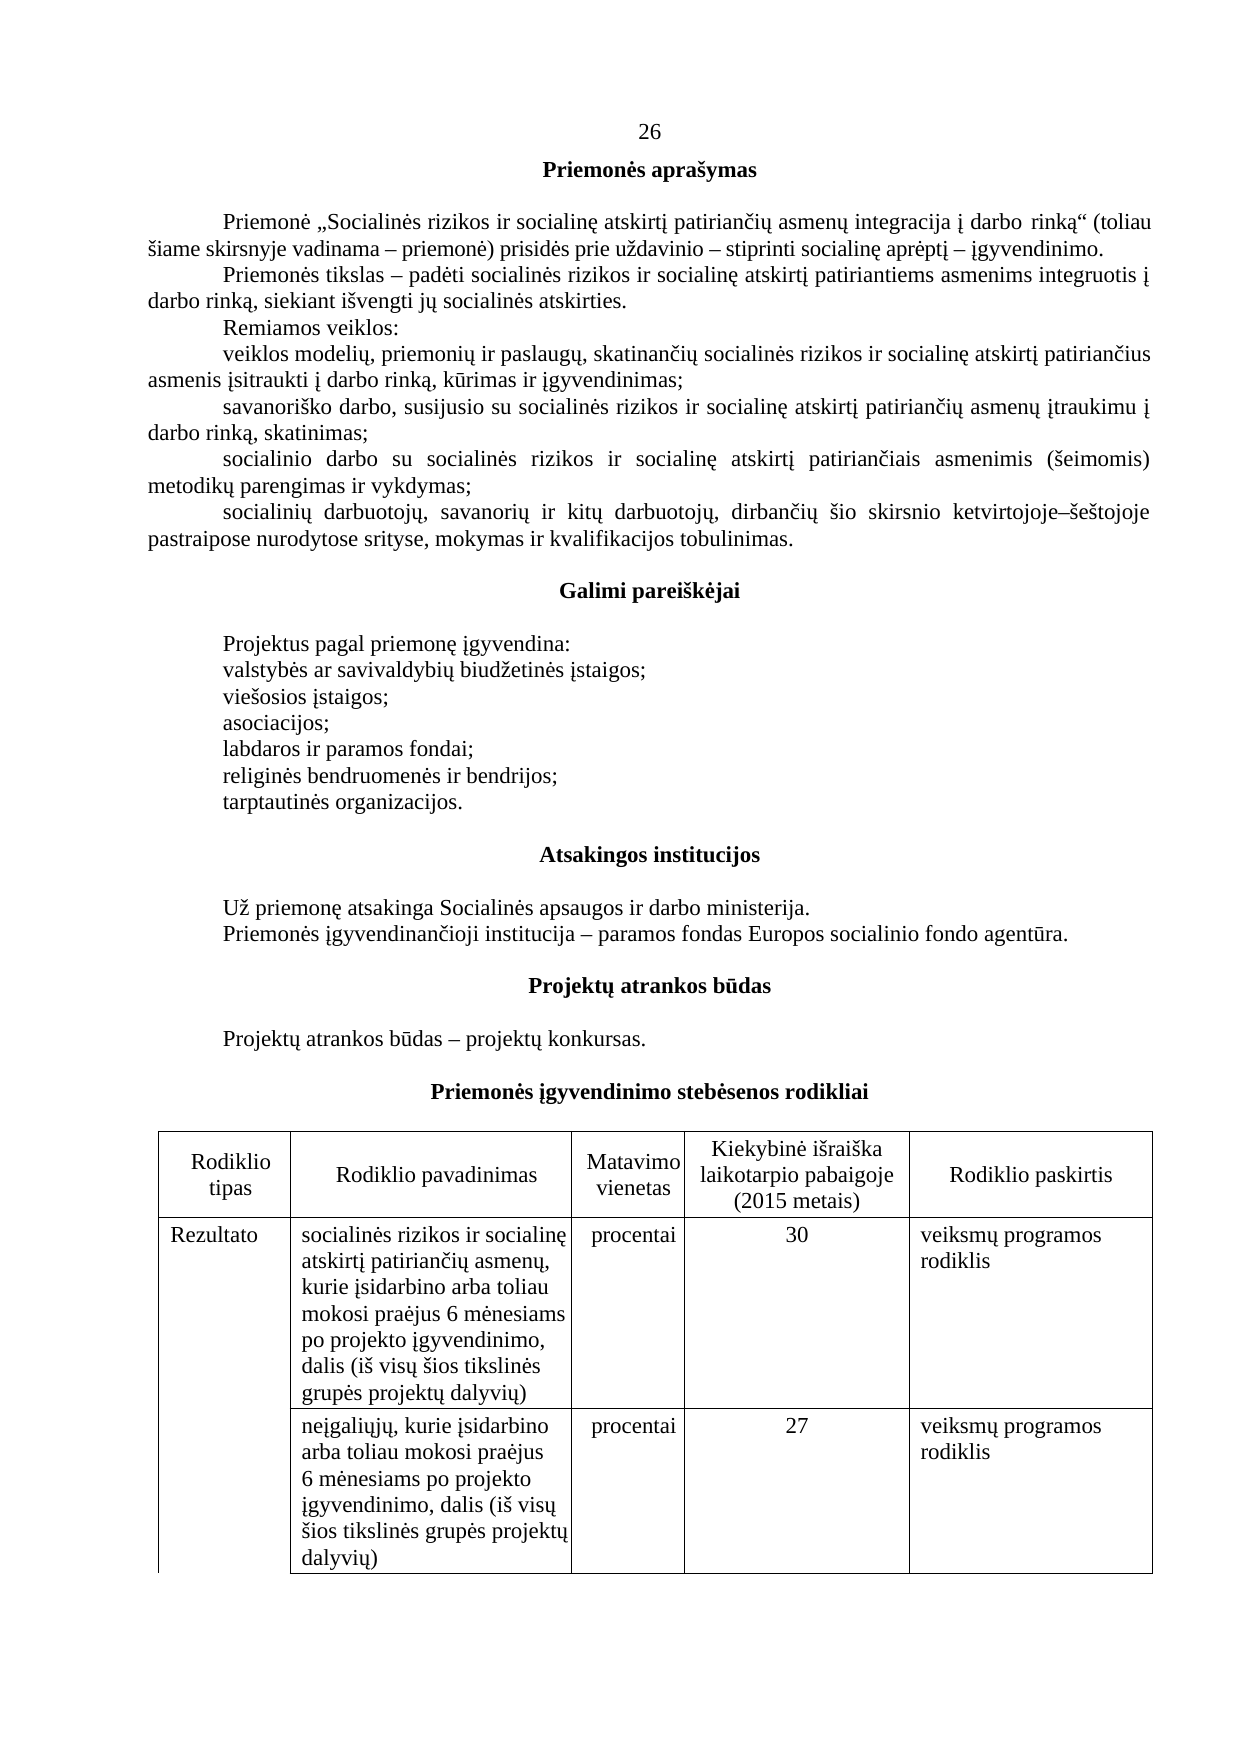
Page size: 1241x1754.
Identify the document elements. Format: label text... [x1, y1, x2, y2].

table_header Rodiklio paskirtis [910, 1132, 1152, 1217]
text Priemonės aprašymas [148, 156, 1152, 182]
text valstybės ar savivaldybių biudžetinės įstaigos; [148, 656, 1152, 683]
text Priemonė „Socialinės rizikos ir socialinę atskirtį patiriančių asmenų integracija į darbo rinką“ (toliau šiame skirsnyje vadinama – priemonė) prisidės prie uždavinio – stiprinti socialinę aprėptį – įgyvendinimo. [148, 208, 1152, 261]
text Galimi pareiškėjai [148, 577, 1152, 604]
text labdaros ir paramos fondai; [148, 735, 1152, 762]
text Priemonės tikslas – padėti socialinės rizikos ir socialinę atskirtį patiriantiems asmenims integruotis į darbo rinką, siekiant išvengti jų socialinės atskirties. [148, 261, 1152, 314]
text Projektų atrankos būdas – projektų konkursas. [148, 1025, 1152, 1052]
table_header Rodiklio tipas [159, 1132, 290, 1217]
text socialinių darbuotojų, savanorių ir kitų darbuotojų, dirbančių šio skirsnio ketvirtojoje–šeštojoje pastraipose nurodytose srityse, mokymas ir kvalifikacijos tobulinimas. [148, 498, 1152, 551]
text Priemonės įgyvendinimo stebėsenos rodikliai [148, 1078, 1152, 1104]
table_cell procentai [572, 1218, 684, 1408]
text tarptautinės organizacijos. [148, 788, 1152, 814]
table_header Kiekybinė išraiška laikotarpio pabaigoje (2015 metais) [685, 1132, 909, 1217]
text Projektus pagal priemonę įgyvendina: [148, 630, 1152, 656]
text asociacijos; [148, 709, 1152, 735]
text Priemonės įgyvendinančioji institucija – paramos fondas Europos socialinio fondo agentūra. [148, 920, 1152, 946]
text Remiamos veiklos: [148, 314, 1152, 340]
table_cell socialinės rizikos ir socialinę atskirtį patiriančių asmenų, kurie įsidarbino arba toliau mokosi praėjus 6 mėnesiams po projekto įgyvendinimo, dalis (iš visų šios tikslinės grupės projektų dalyvių) [291, 1218, 571, 1408]
table_header Matavimo vienetas [572, 1132, 684, 1217]
text socialinio darbo su socialinės rizikos ir socialinę atskirtį patiriančiais asmenimis (šeimomis) metodikų parengimas ir vykdymas; [148, 446, 1152, 498]
text savanoriško darbo, susijusio su socialinės rizikos ir socialinę atskirtį patiriančių asmenų įtraukimu į darbo rinką, skatinimas; [148, 393, 1152, 446]
text Projektų atrankos būdas [148, 973, 1152, 999]
text Atsakingos institucijos [148, 841, 1152, 867]
text viešosios įstaigos; [148, 683, 1152, 709]
table_cell 27 [685, 1409, 909, 1573]
text Už priemonę atsakinga Socialinės apsaugos ir darbo ministerija. [148, 893, 1152, 920]
table_cell neįgaliųjų, kurie įsidarbino arba toliau mokosi praėjus 6 mėnesiams po projekto įgyvendinimo, dalis (iš visų šios tikslinės grupės projektų dalyvių) [291, 1409, 571, 1573]
table_cell 30 [685, 1218, 909, 1408]
table_cell procentai [572, 1409, 684, 1573]
table_cell veiksmų programos rodiklis [910, 1218, 1152, 1408]
table_cell veiksmų programos rodiklis [910, 1409, 1152, 1573]
text veiklos modelių, priemonių ir paslaugų, skatinančių socialinės rizikos ir socialinę atskirtį patiriančius asmenis įsitraukti į darbo rinką, kūrimas ir įgyvendinimas; [148, 340, 1152, 393]
table_cell Rezultato [159, 1218, 290, 1573]
text religinės bendruomenės ir bendrijos; [148, 762, 1152, 788]
table_header Rodiklio pavadinimas [291, 1132, 571, 1217]
